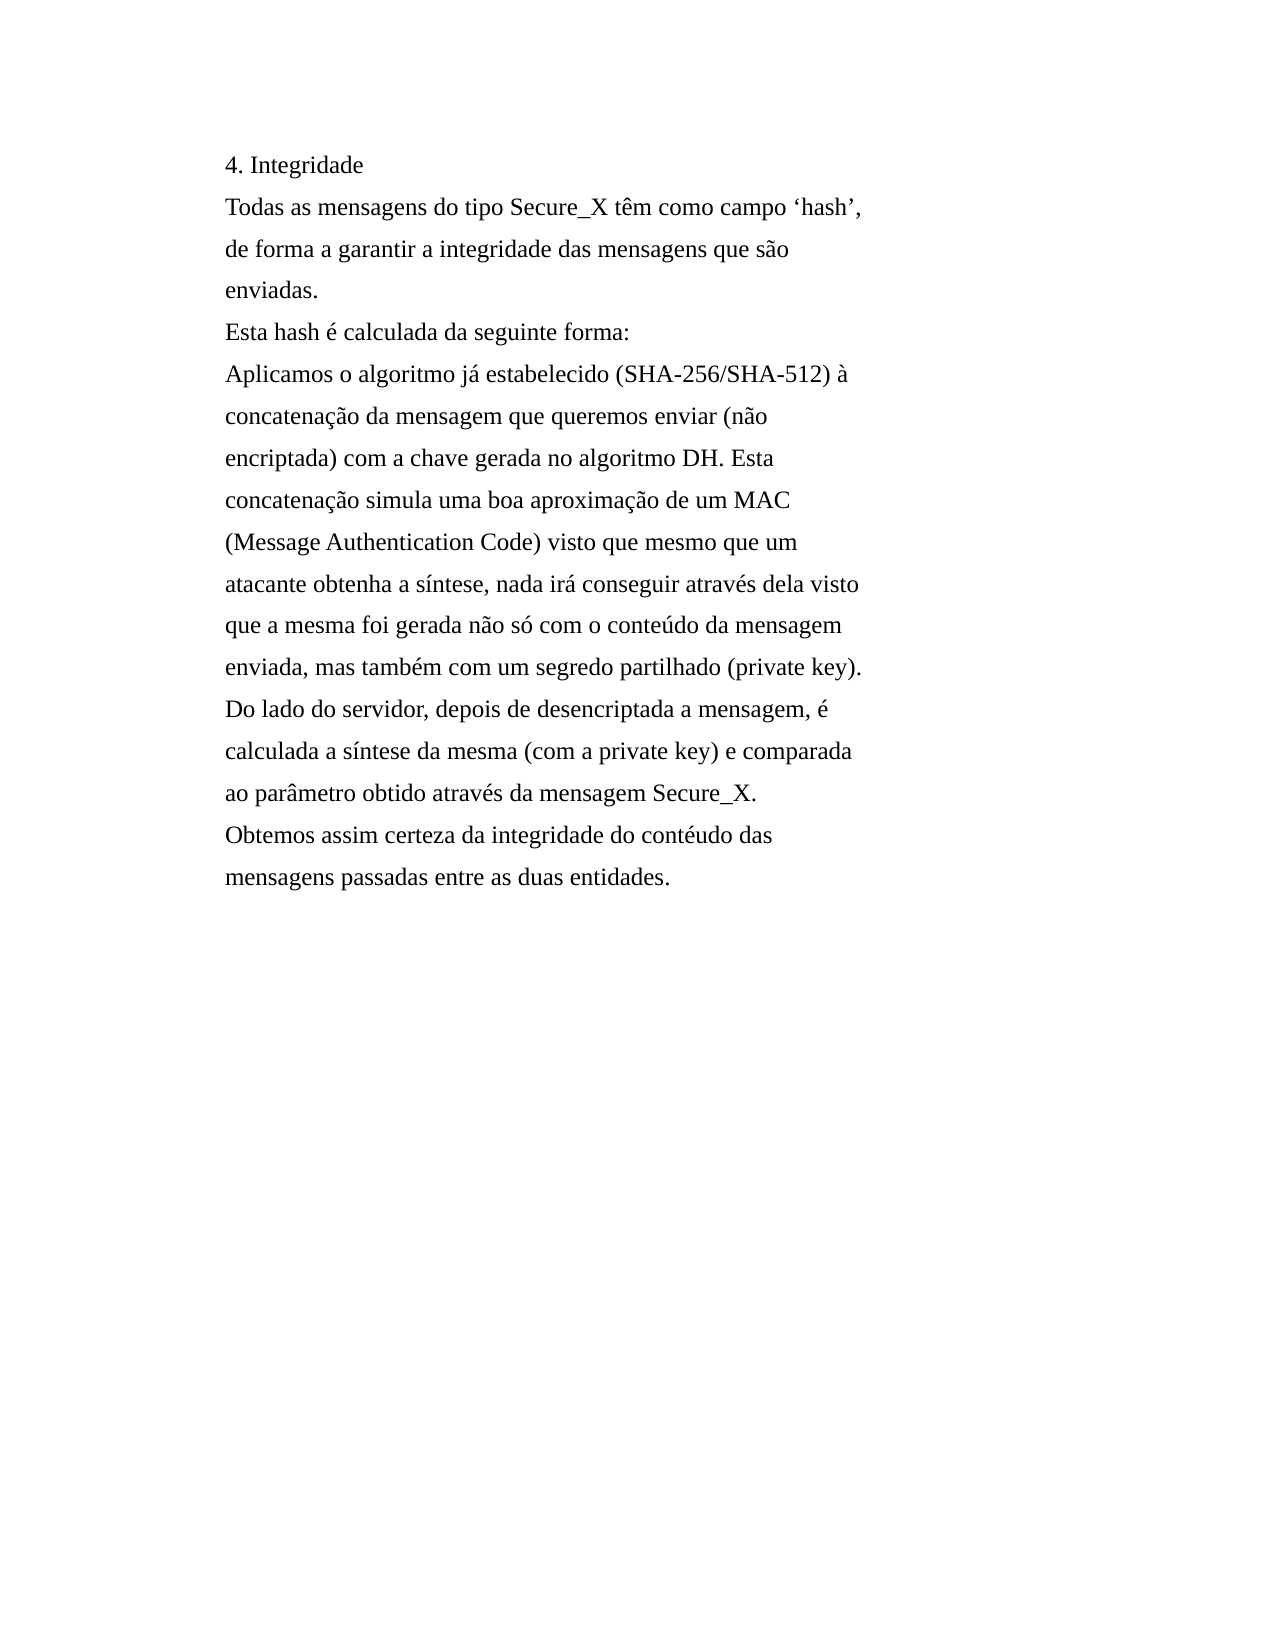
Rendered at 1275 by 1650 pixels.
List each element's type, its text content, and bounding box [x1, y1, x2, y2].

text Do lado do servidor, depois de desencriptada a mensagem, é calculada a síntese da mesma (com a private key) e comparada ao parâmetro obtido através da mensagem Secure_X. [225, 694, 867, 807]
text Obtemos assim certeza da integridade do contéudo das mensagens passadas entre as duas entidades. [225, 820, 867, 891]
text Esta hash é calculada da seguinte forma: [225, 317, 867, 346]
text 4. Integridade [225, 150, 867, 179]
text Todas as mensagens do tipo Secure_X têm como campo ‘hash’, de forma a garantir a integridade das mensagens que são enviadas. [225, 192, 867, 304]
text Aplicamos o algoritmo já estabelecido (SHA-256/SHA-512) à concatenação da mensagem que queremos enviar (não encriptada) com a chave gerada no algoritmo DH. Esta concatenação simula uma boa aproximação de um MAC (Message Authentication Code) visto que mesmo que um atacante obtenha a síntese, nada irá conseguir através dela visto que a mesma foi gerada não só com o conteúdo da mensagem enviada, mas também com um segredo partilhado (private key). [225, 359, 867, 681]
